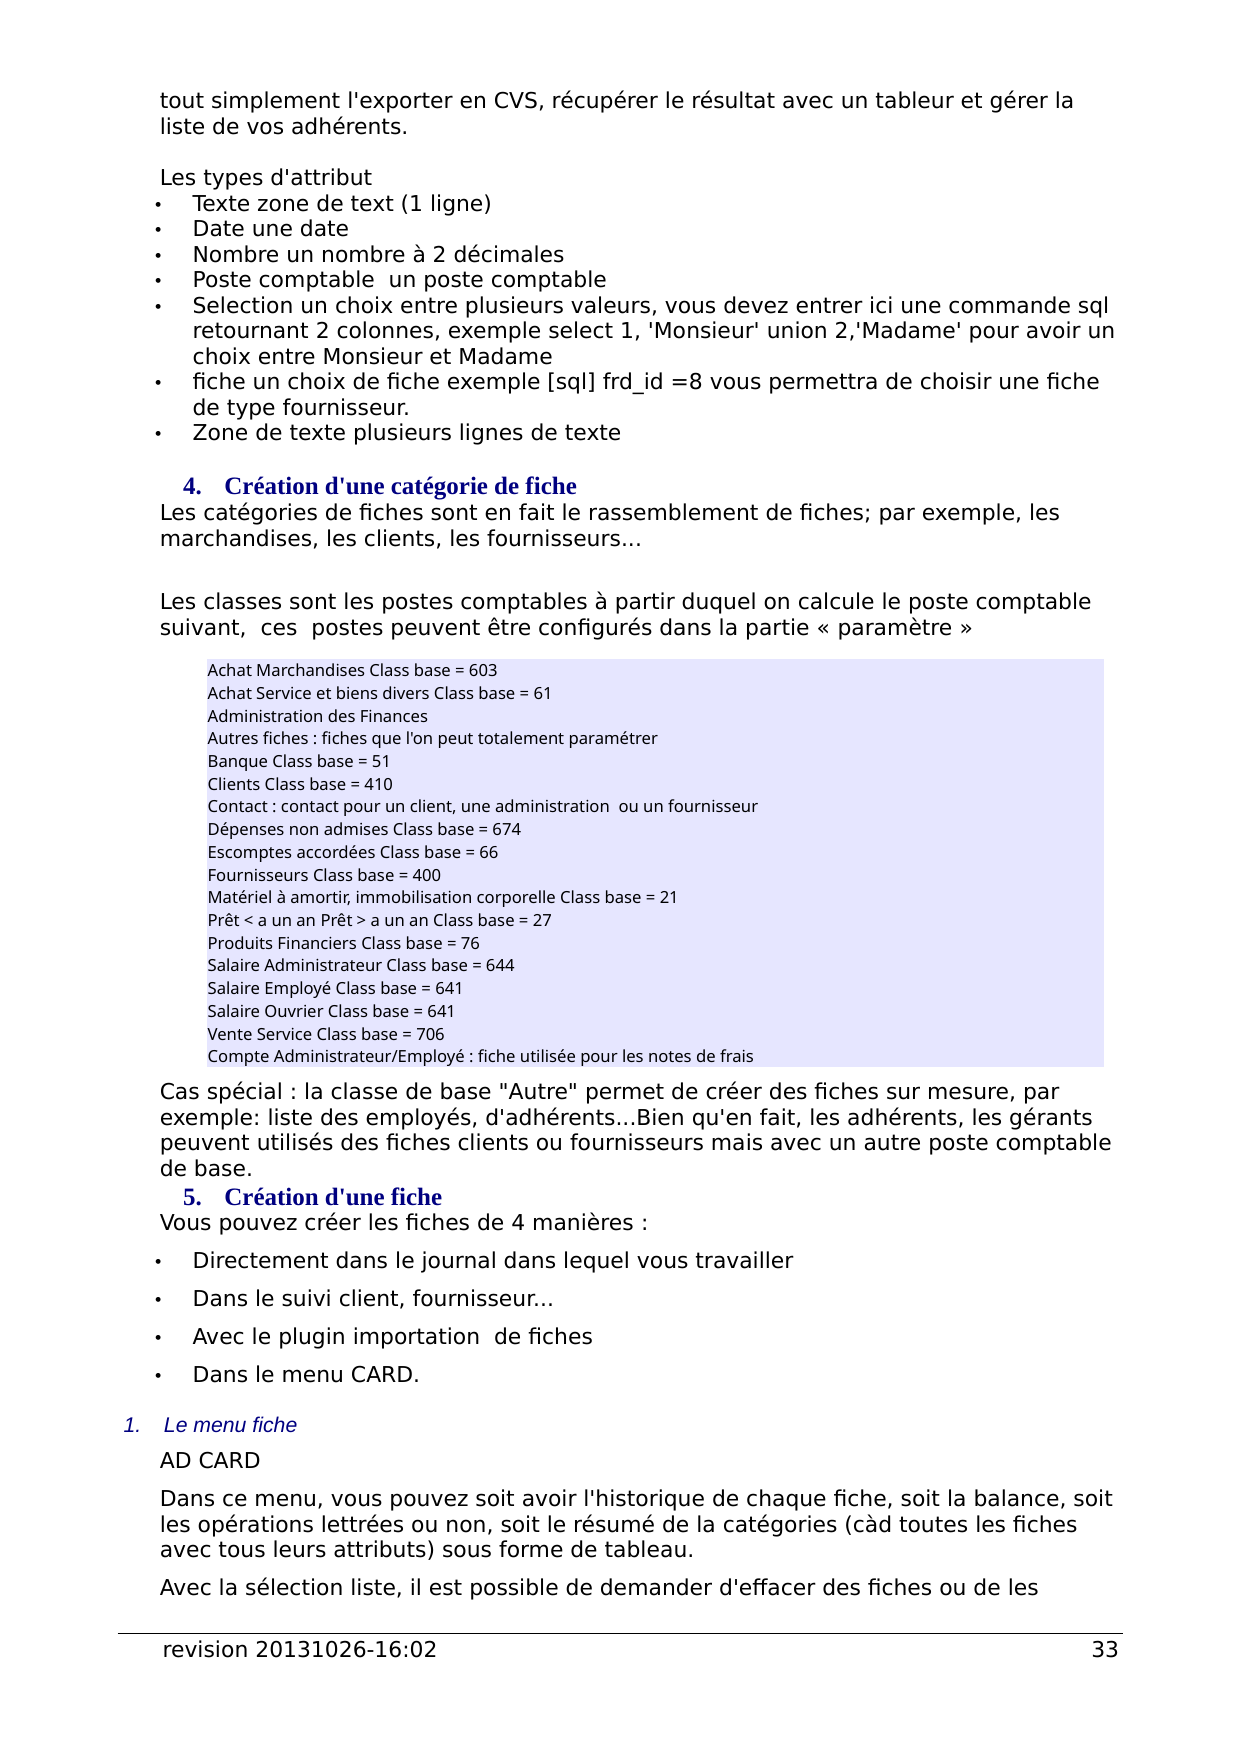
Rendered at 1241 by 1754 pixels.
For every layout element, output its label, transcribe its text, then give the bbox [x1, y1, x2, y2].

text tout simplement l'exporter en CVS, récupérer le résultat avec un tableur et gérer la liste de vos adhérents. [159, 88, 1123, 139]
text AD CARD [159, 1448, 1123, 1474]
text Cas spécial : la classe de base "Autre" permet de créer des fiches sur mesure, par exemple: liste des employés, d'adhérents...Bien qu'en fait, les adhérents, les gérants peuvent utilisés des fiches clients ou fournisseurs mais avec un autre poste comptable de base. [159, 1079, 1123, 1182]
list Dans le menu CARD. [155, 1362, 1123, 1388]
list Poste comptable un poste comptable [155, 267, 1123, 293]
text Dans ce menu, vous pouvez soit avoir l'historique de chaque fiche, soit la balance, soit les opérations lettrées ou non, soit le résumé de la catégories (càd toutes les fiches avec tous leurs attributs) sous forme de tableau. [159, 1486, 1123, 1563]
text Vous pouvez créer les fiches de 4 manières : [159, 1210, 1123, 1236]
list Selection un choix entre plusieurs valeurs, vous devez entrer ici une commande sql retournant 2 colonnes, exemple select 1, 'Monsieur' union 2,'Madame' pour avoir un choix entre Monsieur et Madame [155, 293, 1123, 369]
text Les catégories de fiches sont en fait le rassemblement de fiches; par exemple, les marchandises, les clients, les fournisseurs... [159, 500, 1123, 551]
text Achat Marchandises Class base = 603 Achat Service et biens divers Class base = 61 Administration des Finances Autres fiches : fiches que l'on peut totalement paramétrer Banque Class base = 51 Clients Class base = 410 Contact : contact pour un client, une administration ou un fournisseur Dépenses non admises Class base = 674 Escomptes accordées Class base = 66 Fournisseurs Class base = 400 Matériel à amortir, immobilisation corporelle Class base = 21 Prêt < a un an Prêt > a un an Class base = 27 Produits Financiers Class base = 76 Salaire Administrateur Class base = 644 Salaire Employé Class base = 641 Salaire Ouvrier Class base = 641 Vente Service Class base = 706 Compte Administrateur/Employé : fiche utilisée pour les notes de frais [207, 659, 1104, 1067]
list Date une date [155, 216, 1123, 242]
subtitle Création d'une catégorie de fiche [177, 471, 1123, 500]
list fiche un choix de fiche exemple [sql] frd_id =8 vous permettra de choisir une fiche de type fournisseur. [155, 369, 1123, 420]
text Les classes sont les postes comptables à partir duquel on calcule le poste comptable suivant, ces postes peuvent être configurés dans la partie « paramètre » [159, 589, 1123, 640]
text Avec la sélection liste, il est possible de demander d'effacer des fiches ou de les [159, 1576, 1123, 1601]
list Directement dans le journal dans lequel vous travailler [155, 1248, 1123, 1274]
list Nombre un nombre à 2 décimales [155, 242, 1123, 267]
text Les types d'attribut [159, 165, 1123, 191]
list Avec le plugin importation de fiches [155, 1324, 1123, 1350]
list Zone de texte plusieurs lignes de texte [155, 420, 1123, 446]
subtitle Le menu fiche [117, 1412, 1123, 1437]
list Texte zone de text (1 ligne) [155, 191, 1123, 216]
subtitle Création d'une fiche [177, 1182, 1123, 1210]
list Dans le suivi client, fournisseur... [155, 1286, 1123, 1312]
